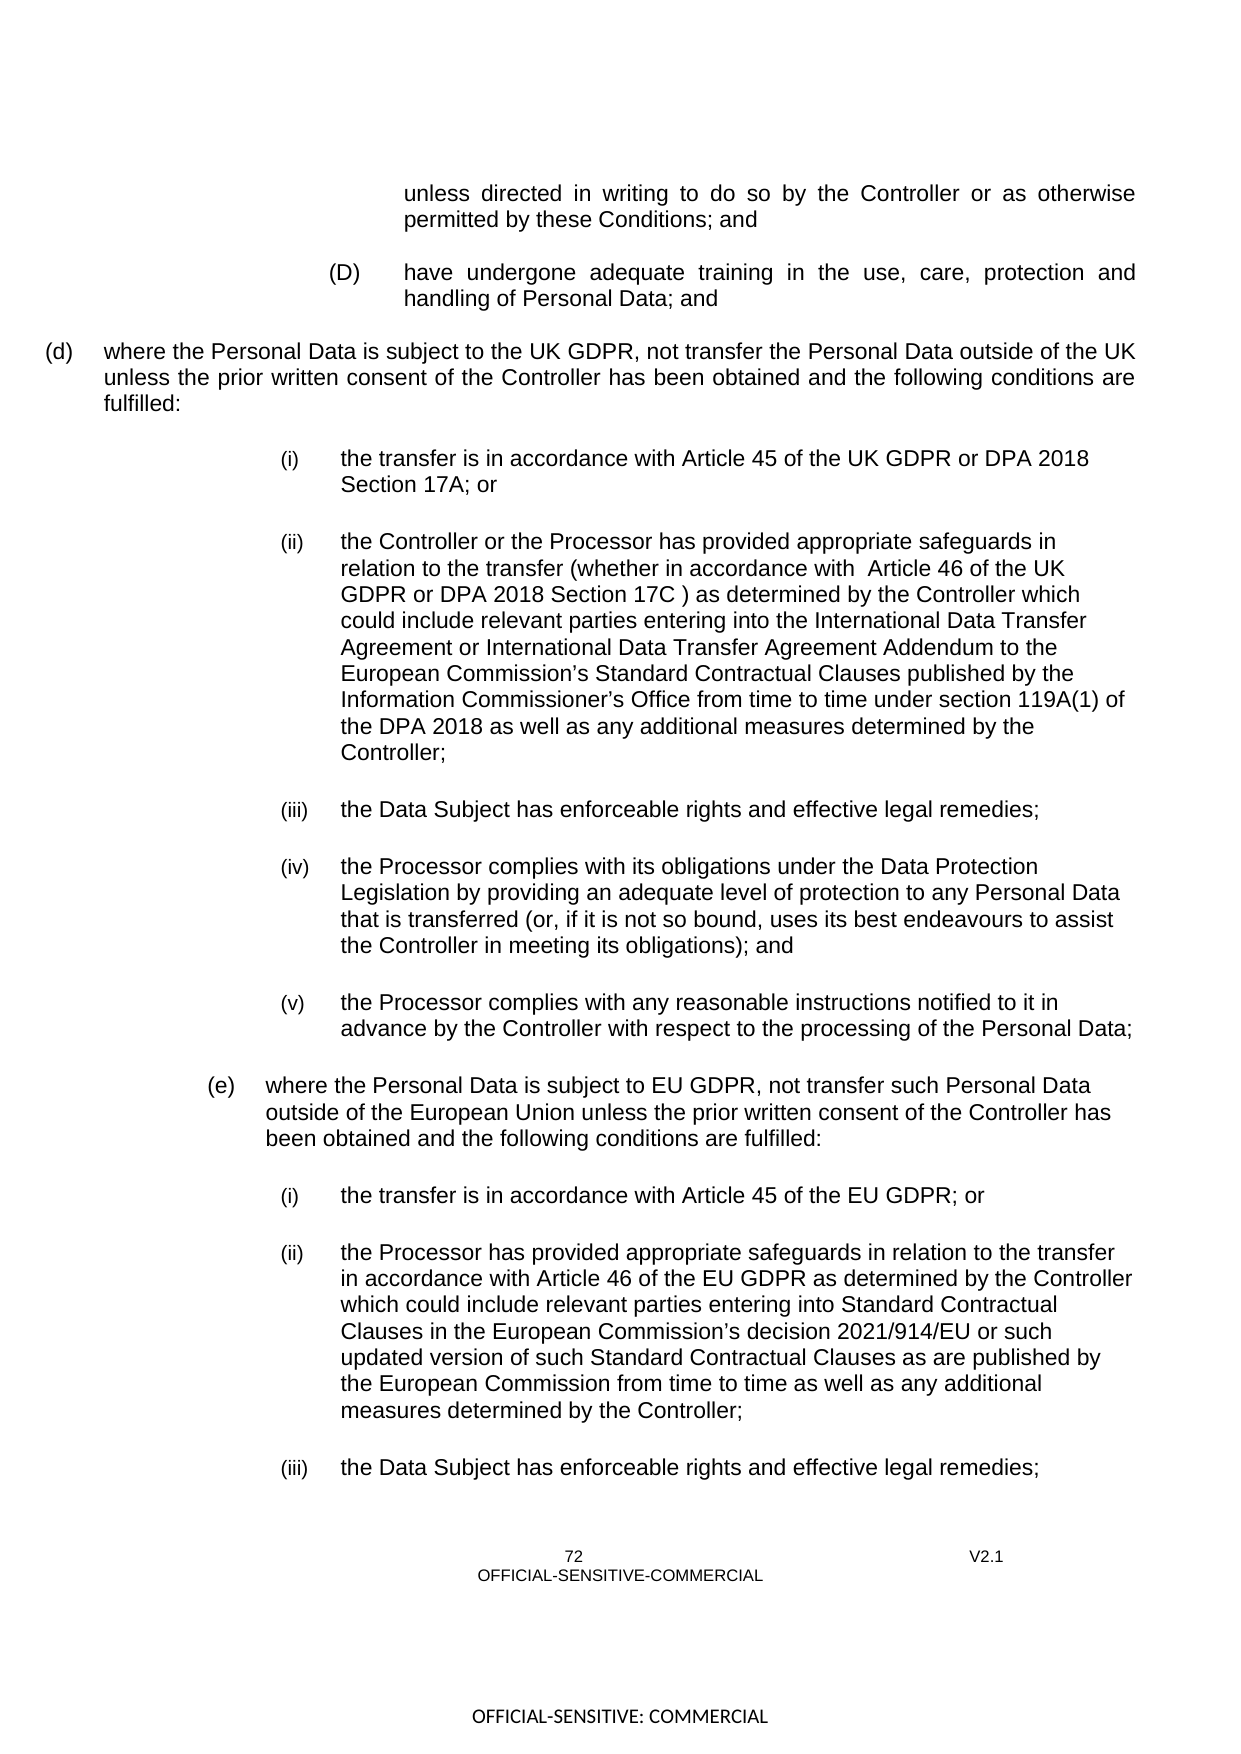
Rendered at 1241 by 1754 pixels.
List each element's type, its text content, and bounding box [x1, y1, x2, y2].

list the Processor complies with its obligations under the Data Protection Legislation by providing an adequate level of protection to any Personal Data that is transferred (or, if it is not so bound, uses its best endeavours to assist the Controller in meeting its obligations); and [280, 853, 1137, 958]
list the Processor has provided appropriate safeguards in relation to the transfer in accordance with Article 46 of the EU GDPR as determined by the Controller which could include relevant parties entering into Standard Contractual Clauses in the European Commission’s decision 2021/914/EU or such updated version of such Standard Contractual Clauses as are published by the European Commission from time to time as well as any additional measures determined by the Controller; [280, 1238, 1137, 1423]
list the Data Subject has enforceable rights and effective legal remedies; [280, 1453, 1137, 1480]
list the Controller or the Processor has provided appropriate safeguards in relation to the transfer (whether in accordance with Article 46 of the UK GDPR or DPA 2018 Section 17C ) as determined by the Controller which could include relevant parties entering into the International Data Transfer Agreement or International Data Transfer Agreement Addendum to the European Commission’s Standard Contractual Clauses published by the Information Commissioner’s Office from time to time under section 119A(1) of the DPA 2018 as well as any additional measures determined by the Controller; [280, 528, 1137, 766]
list the transfer is in accordance with Article 45 of the EU GDPR; or [280, 1182, 1137, 1208]
list have undergone adequate training in the use, care, protection and handling of Personal Data; and [328, 258, 1137, 311]
list where the Personal Data is subject to EU GDPR, not transfer such Personal Data outside of the European Union unless the prior written consent of the Controller has been obtained and the following conditions are fulfilled: [207, 1072, 1137, 1151]
list the transfer is in accordance with Article 45 of the UK GDPR or DPA 2018 Section 17A; or [280, 445, 1137, 498]
list unless directed in writing to do so by the Controller or as otherwise permitted by these Conditions; and [328, 179, 1137, 232]
list where the Personal Data is subject to the UK GDPR, not transfer the Personal Data outside of the UK unless the prior written consent of the Controller has been obtained and the following conditions are fulfilled: [45, 338, 1137, 417]
list the Processor complies with any reasonable instructions notified to it in advance by the Controller with respect to the processing of the Personal Data; [280, 989, 1137, 1042]
list the Data Subject has enforceable rights and effective legal remedies; [280, 796, 1137, 822]
